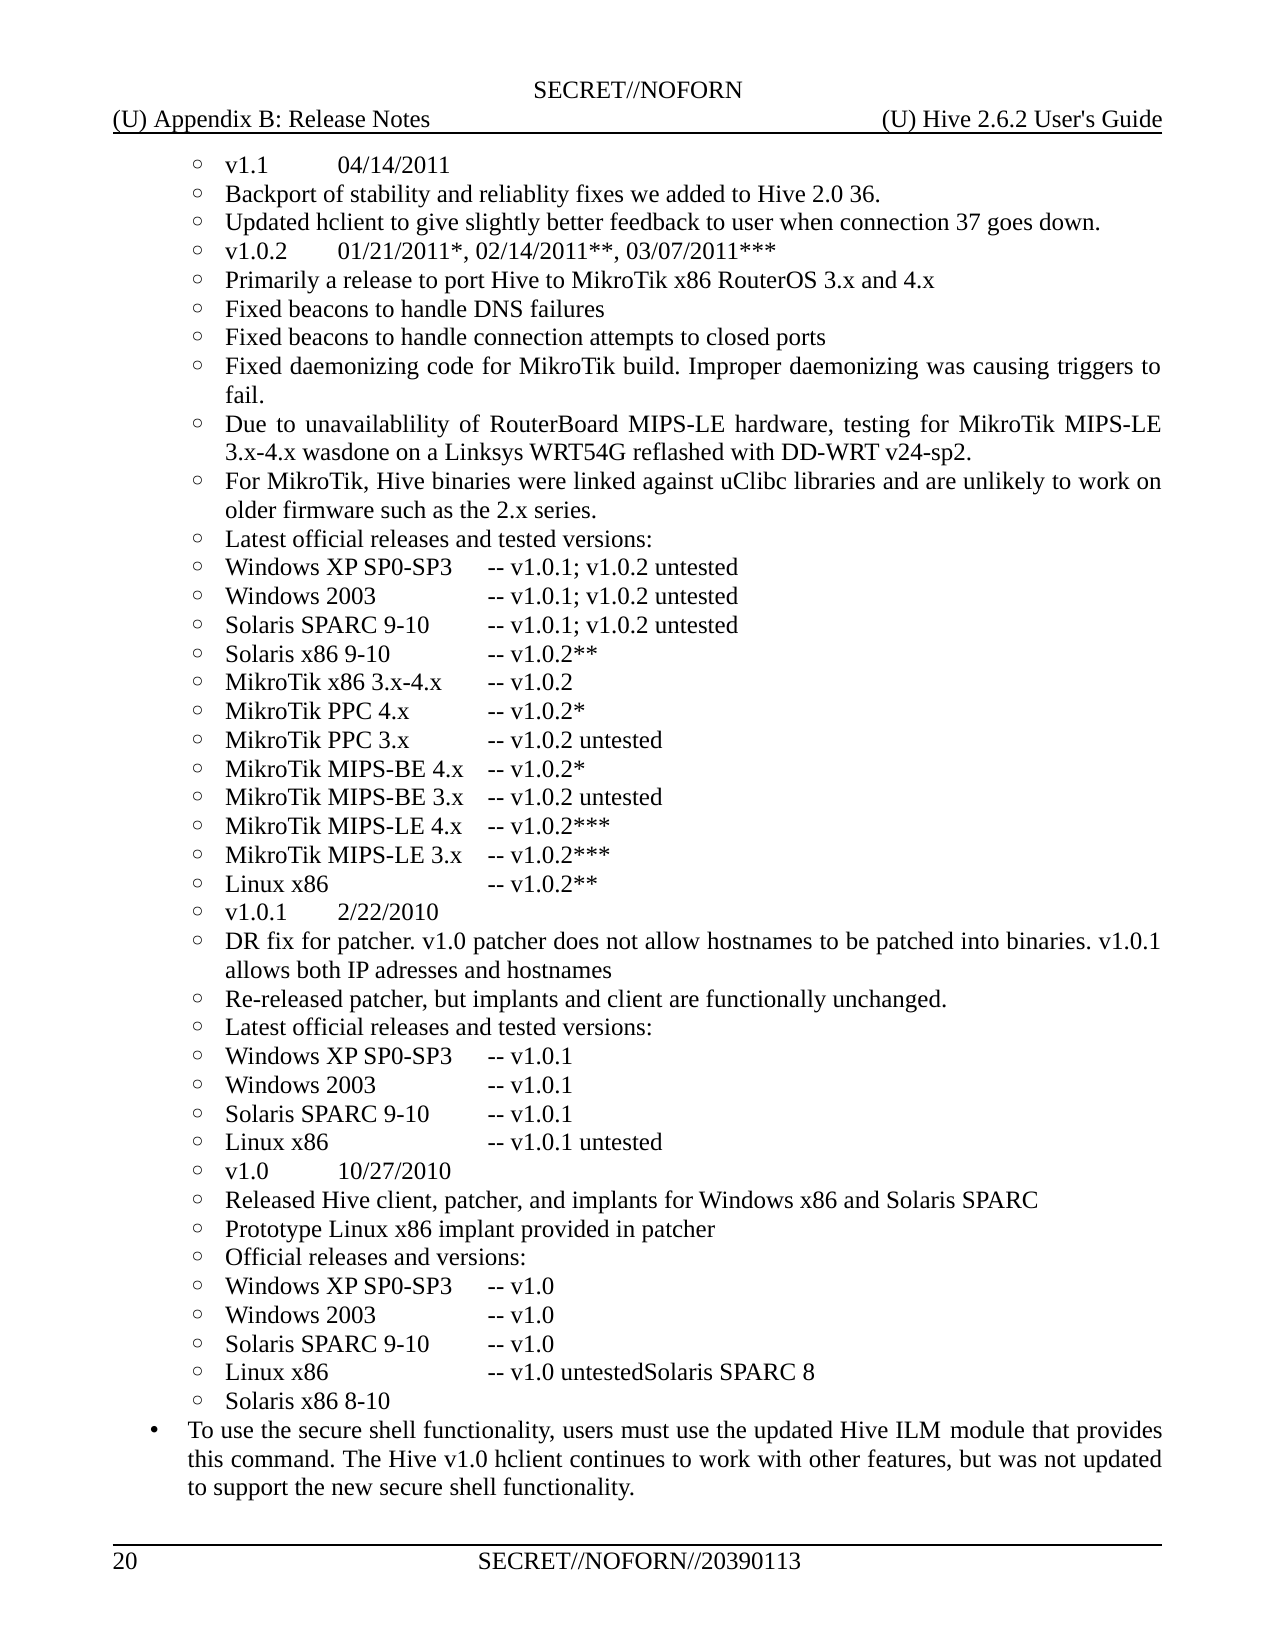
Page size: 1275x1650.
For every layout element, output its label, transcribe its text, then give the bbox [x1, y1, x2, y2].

list Updated hclient to give slightly better feedback to user when connection 37 goes down. [187, 207, 1162, 236]
list Solaris x86 8-10 [187, 1386, 1162, 1415]
list Windows XP SP0-SP3 -- v1.0.1; v1.0.2 untested [187, 552, 1162, 581]
list Windows XP SP0-SP3 -- v1.0 [187, 1271, 1162, 1300]
list Solaris x86 9-10 -- v1.0.2** [187, 639, 1162, 667]
list MikroTik MIPS-BE 4.x -- v1.0.2* [187, 754, 1162, 782]
list v1.0.1 2/22/2010 [187, 897, 1162, 926]
list Solaris SPARC 9-10 -- v1.0 [187, 1329, 1162, 1357]
list Fixed beacons to handle DNS failures [187, 294, 1162, 322]
list Linux x86 -- v1.0.1 untested [187, 1127, 1162, 1156]
list v1.1 04/14/2011 [187, 150, 1162, 179]
list Windows 2003 -- v1.0.1; v1.0.2 untested [187, 581, 1162, 610]
list Official releases and versions: [187, 1242, 1162, 1271]
list Solaris SPARC 9-10 -- v1.0.1; v1.0.2 untested [187, 610, 1162, 639]
list Latest official releases and tested versions: [187, 1012, 1162, 1041]
list MikroTik MIPS-BE 3.x -- v1.0.2 untested [187, 782, 1162, 811]
list To use the secure shell functionality, users must use the updated Hive ILM module that provides this command. The Hive v1.0 hclient continues to work with other features, but was not updated to support the new secure shell functionality. [150, 1415, 1162, 1501]
list Windows 2003 -- v1.0 [187, 1300, 1162, 1329]
list MikroTik PPC 4.x -- v1.0.2* [187, 696, 1162, 725]
list v1.0 10/27/2010 [187, 1156, 1162, 1185]
list Linux x86 -- v1.0.2** [187, 869, 1162, 897]
list For MikroTik, Hive binaries were linked against uClibc libraries and are unlikely to work on older firmware such as the 2.x series. [187, 466, 1162, 524]
list Prototype Linux x86 implant provided in patcher [187, 1214, 1162, 1242]
list Backport of stability and reliablity fixes we added to Hive 2.0 36. [187, 179, 1162, 207]
list MikroTik PPC 3.x -- v1.0.2 untested [187, 725, 1162, 754]
list Linux x86 -- v1.0 untestedSolaris SPARC 8 [187, 1357, 1162, 1386]
list MikroTik MIPS-LE 3.x -- v1.0.2*** [187, 840, 1162, 869]
list Solaris SPARC 9-10 -- v1.0.1 [187, 1099, 1162, 1127]
list Primarily a release to port Hive to MikroTik x86 RouterOS 3.x and 4.x [187, 265, 1162, 294]
list Due to unavailablility of RouterBoard MIPS-LE hardware, testing for MikroTik MIPS-LE 3.x-4.x wasdone on a Linksys WRT54G reflashed with DD-WRT v24-sp2. [187, 409, 1162, 466]
list Fixed daemonizing code for MikroTik build. Improper daemonizing was causing triggers to fail. [187, 351, 1162, 409]
list Released Hive client, patcher, and implants for Windows x86 and Solaris SPARC [187, 1185, 1162, 1214]
list MikroTik x86 3.x-4.x -- v1.0.2 [187, 667, 1162, 696]
list Windows 2003 -- v1.0.1 [187, 1070, 1162, 1099]
list Fixed beacons to handle connection attempts to closed ports [187, 322, 1162, 351]
list DR fix for patcher. v1.0 patcher does not allow hostnames to be patched into binaries. v1.0.1 allows both IP adresses and hostnames [187, 926, 1162, 984]
list v1.0.2 01/21/2011*, 02/14/2011**, 03/07/2011*** [187, 236, 1162, 265]
list Re-released patcher, but implants and client are functionally unchanged. [187, 984, 1162, 1012]
list MikroTik MIPS-LE 4.x -- v1.0.2*** [187, 811, 1162, 840]
list Latest official releases and tested versions: [187, 524, 1162, 552]
list Windows XP SP0-SP3 -- v1.0.1 [187, 1041, 1162, 1070]
